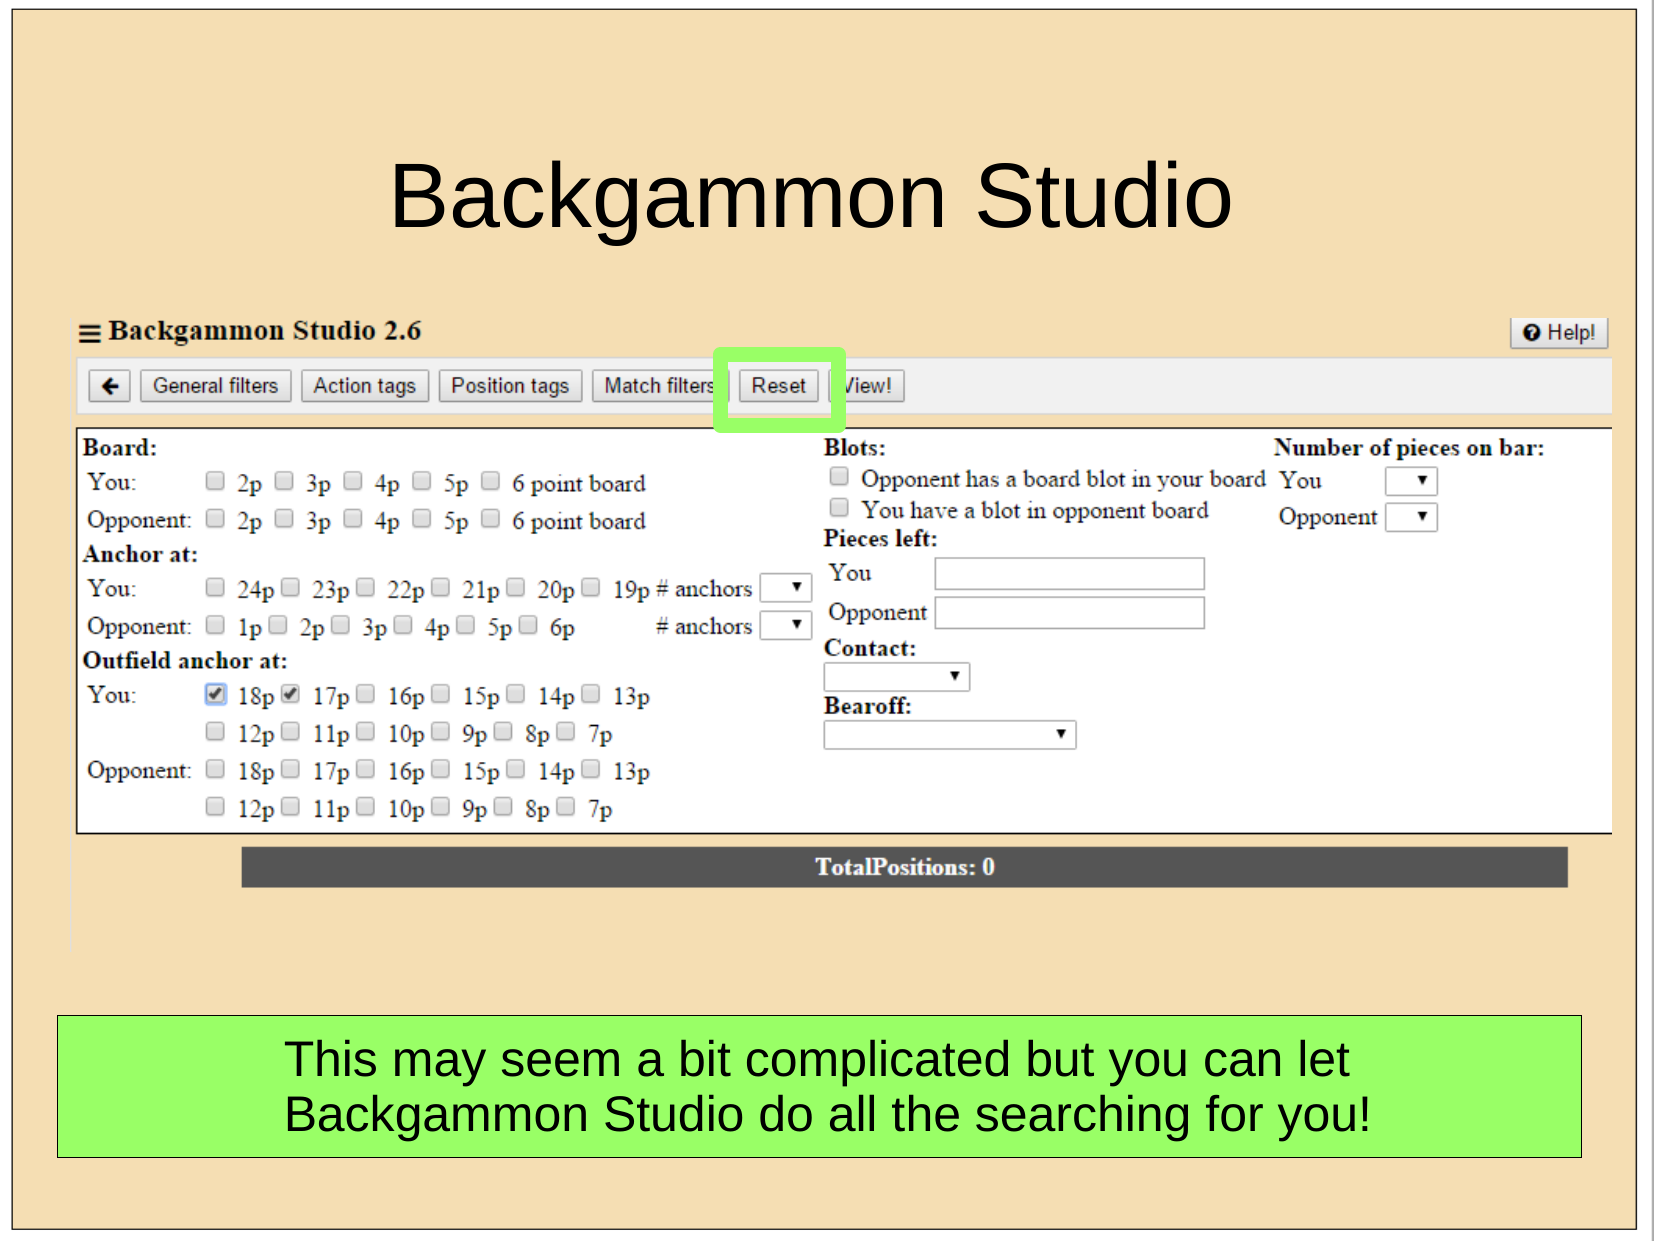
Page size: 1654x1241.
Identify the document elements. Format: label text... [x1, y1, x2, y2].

picture [0, 0, 1654, 1241]
title Backgammon Studio [118, 112, 1506, 281]
text_box This may seem a bit complicated but you can let Backgammon Studio do all the searching for you! [57, 1015, 1582, 1158]
